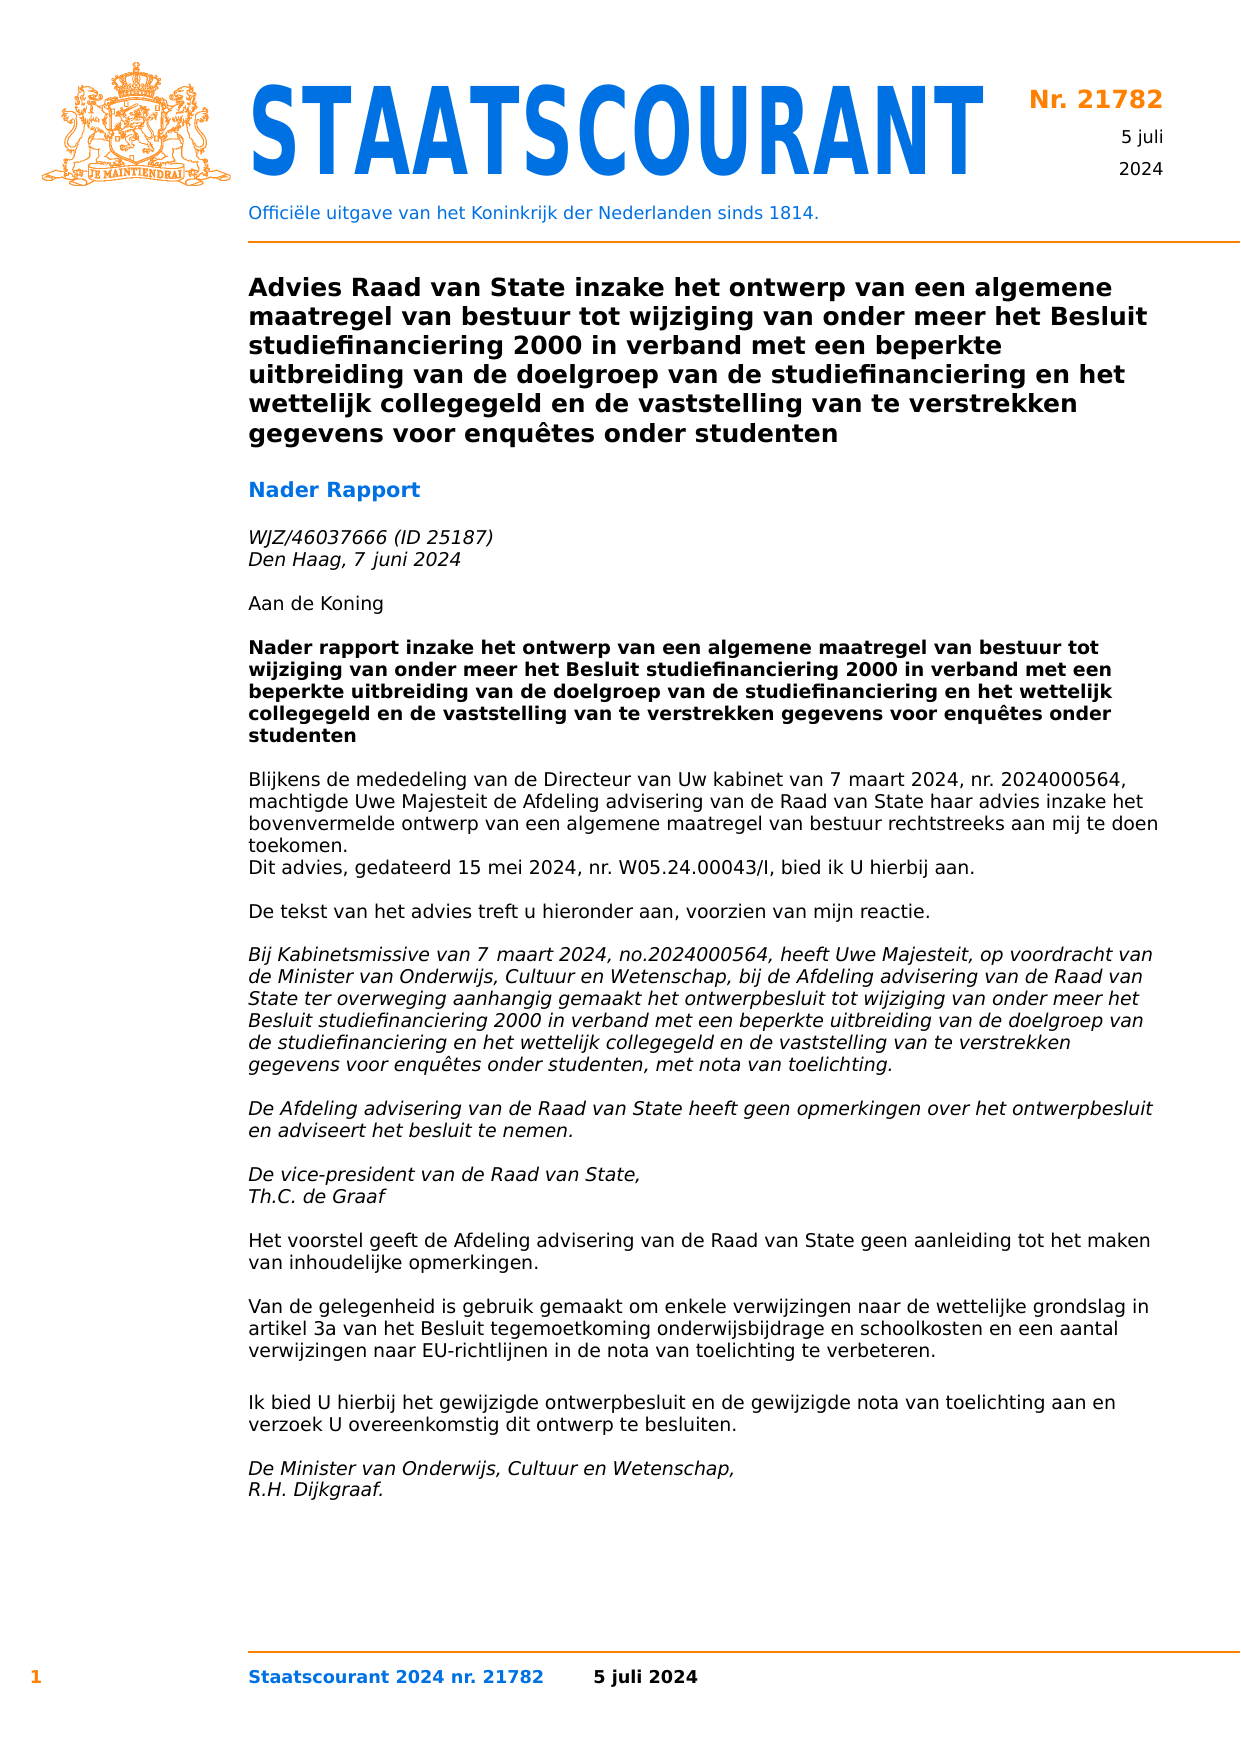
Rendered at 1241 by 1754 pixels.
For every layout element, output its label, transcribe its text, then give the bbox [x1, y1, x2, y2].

text Nader rapport inzake het ontwerp van een algemene maatregel van bestuur tot wijziging van onder meer het Besluit studiefinanciering 2000 in verband met een beperkte uitbreiding van de doelgroep van de studiefinanciering en het wettelijk collegegeld en de vaststelling van te verstrekken gegevens voor enquêtes onder studenten [248, 637, 1163, 747]
subtitle Nader Rapport [248, 478, 1163, 502]
text De vice-president van de Raad van State, [248, 1164, 1163, 1186]
table_header STAATSCOURANT [248, 62, 998, 203]
text Het voorstel geeft de Afdeling advisering van de Raad van State geen aanleiding tot het maken van inhoudelijke opmerkingen. [248, 1230, 1163, 1274]
text Aan de Koning [248, 593, 1163, 615]
table_cell Officiële uitgave van het Koninkrijk der Nederlanden sinds 1814. [248, 203, 1240, 241]
text WJZ/46037666 (ID 25187) [248, 527, 1163, 549]
table_header [25, 62, 248, 241]
text De tekst van het advies treft u hieronder aan, voorzien van mijn reactie. [248, 901, 1163, 922]
text Blijkens de mededeling van de Directeur van Uw kabinet van 7 maart 2024, nr. 2024000564, machtigde Uwe Majesteit de Afdeling advisering van de Raad van State haar advies inzake het bovenvermelde ontwerp van een algemene maatregel van bestuur rechtstreeks aan mij te doen toekomen. [248, 769, 1163, 857]
text Th.C. de Graaf [248, 1186, 1163, 1208]
subtitle Advies Raad van State inzake het ontwerp van een algemene maatregel van bestuur tot wijziging van onder meer het Besluit studiefinanciering 2000 in verband met een beperkte uitbreiding van de doelgroep van de studiefinanciering en het wettelijk collegegeld en de vaststelling van te verstrekken gegevens voor enquêtes onder studenten [248, 273, 1163, 448]
text Bij Kabinetsmissive van 7 maart 2024, no.2024000564, heeft Uwe Majesteit, op voordracht van de Minister van Onderwijs, Cultuur en Wetenschap, bij de Afdeling advisering van de Raad van State ter overweging aanhangig gemaakt het ontwerpbesluit tot wijziging van onder meer het Besluit studiefinanciering 2000 in verband met een beperkte uitbreiding van de doelgroep van de studiefinanciering en het wettelijk collegegeld en de vaststelling van te verstrekken gegevens voor enquêtes onder studenten, met nota van toelichting. [248, 944, 1163, 1076]
picture [41, 62, 231, 186]
text Van de gelegenheid is gebruik gemaakt om enkele verwijzingen naar de wettelijke grondslag in artikel 3a van het Besluit tegemoetkoming onderwijsbijdrage en schoolkosten en een aantal verwijzingen naar EU-richtlijnen in de nota van toelichting te verbeteren. [248, 1296, 1163, 1362]
text De Minister van Onderwijs, Cultuur en Wetenschap, R.H. Dijkgraaf. [248, 1457, 1163, 1501]
table_cell 5 juli [998, 121, 1240, 153]
text Ik bied U hierbij het gewijzigde ontwerpbesluit en de gewijzigde nota van toelichting aan en verzoek U overeenkomstig dit ontwerp te besluiten. [248, 1392, 1163, 1436]
text Dit advies, gedateerd 15 mei 2024, nr. W05.24.00043/I, bied ik U hierbij aan. [248, 857, 1163, 879]
table_cell 2024 [998, 153, 1240, 203]
table_header Nr. 21782 [998, 62, 1240, 121]
text De Afdeling advisering van de Raad van State heeft geen opmerkingen over het ontwerpbesluit en adviseert het besluit te nemen. [248, 1098, 1163, 1142]
text Den Haag, 7 juni 2024 [248, 549, 1163, 571]
